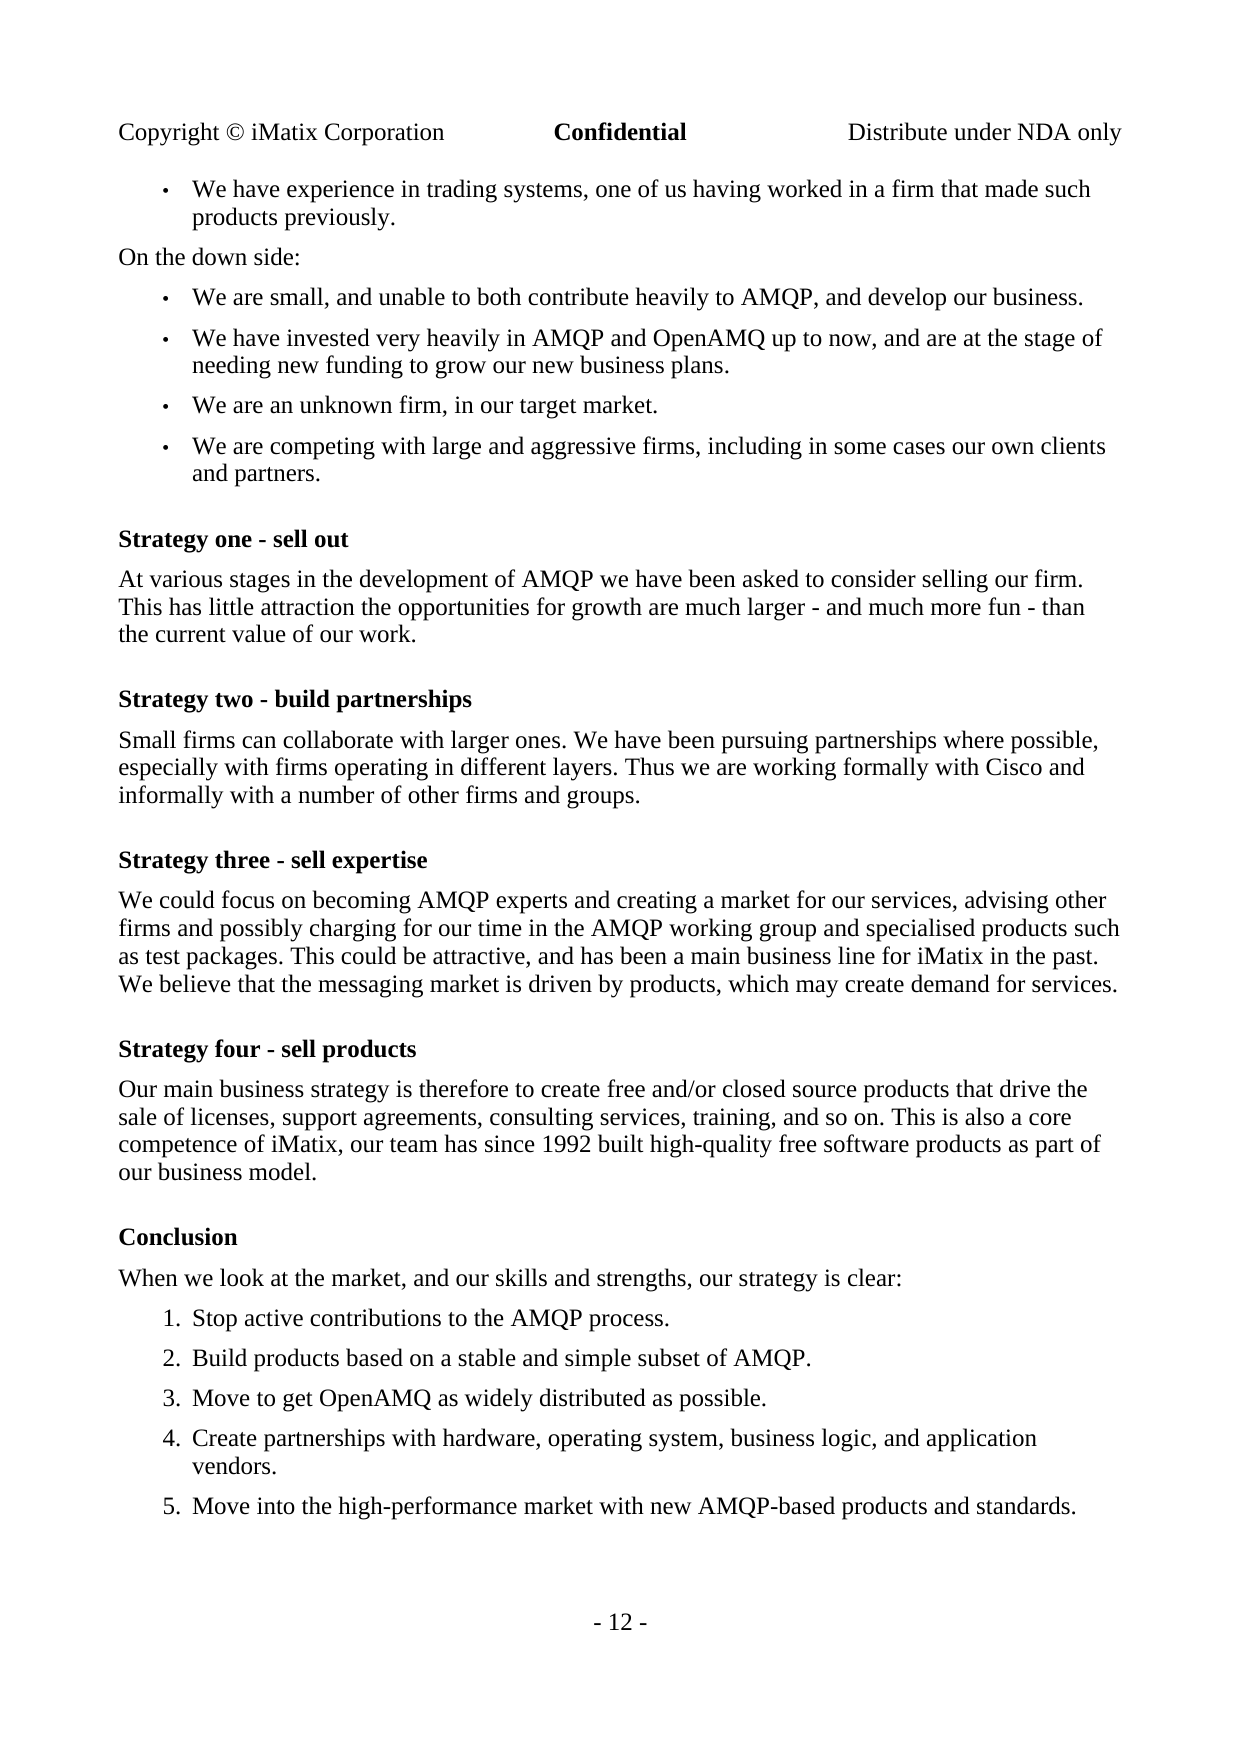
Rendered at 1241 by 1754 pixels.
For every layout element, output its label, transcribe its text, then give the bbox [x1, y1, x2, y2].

list Build products based on a stable and simple subset of AMQP. [162, 1344, 1122, 1372]
subtitle Strategy three - sell expertise [118, 846, 1122, 874]
list We are small, and unable to both contribute heavily to AMQP, and develop our business. [162, 283, 1122, 311]
text At various stages in the development of AMQP we have been asked to consider selling our firm. This has little attraction the opportunities for growth are much larger - and much more fun - than the current value of our work. [118, 565, 1122, 648]
list Move to get OpenAMQ as widely distributed as possible. [162, 1384, 1122, 1412]
list Stop active contributions to the AMQP process. [162, 1304, 1122, 1332]
subtitle Conclusion [118, 1223, 1122, 1251]
list We have experience in trading systems, one of us having worked in a firm that made such products previously. [162, 175, 1122, 231]
list We have invested very heavily in AMQP and OpenAMQ up to now, and are at the stage of needing new funding to grow our new business plans. [162, 324, 1122, 379]
text On the down side: [118, 243, 1122, 271]
list We are an unknown firm, in our target market. [162, 392, 1122, 419]
subtitle Strategy two - build partnerships [118, 686, 1122, 713]
list Move into the high-performance market with new AMQP-based products and standards. [162, 1492, 1122, 1520]
text When we look at the market, and our skills and strengths, our strategy is clear: [118, 1264, 1122, 1291]
text Our main business strategy is therefore to create free and/or closed source products that drive the sale of licenses, support agreements, consulting services, training, and so on. This is also a core competence of iMatix, our team has since 1992 built high-quality free software products as part of our business model. [118, 1075, 1122, 1186]
subtitle Strategy four - sell products [118, 1035, 1122, 1063]
list We are competing with large and aggressive firms, including in some cases our own clients and partners. [162, 432, 1122, 487]
subtitle Strategy one - sell out [118, 525, 1122, 552]
text We could focus on becoming AMQP experts and creating a market for our services, advising other firms and possibly charging for our time in the AMQP working group and specialised products such as test packages. This could be attractive, and has been a main business line for iMatix in the past. We believe that the messaging market is driven by products, which may create demand for services. [118, 887, 1122, 997]
list Create partnerships with hardware, operating system, business logic, and application vendors. [162, 1424, 1122, 1480]
text Small firms can collaborate with larger ones. We have been pursuing partnerships where possible, especially with firms operating in different layers. Thus we are working formally with Cisco and informally with a number of other firms and groups. [118, 726, 1122, 809]
